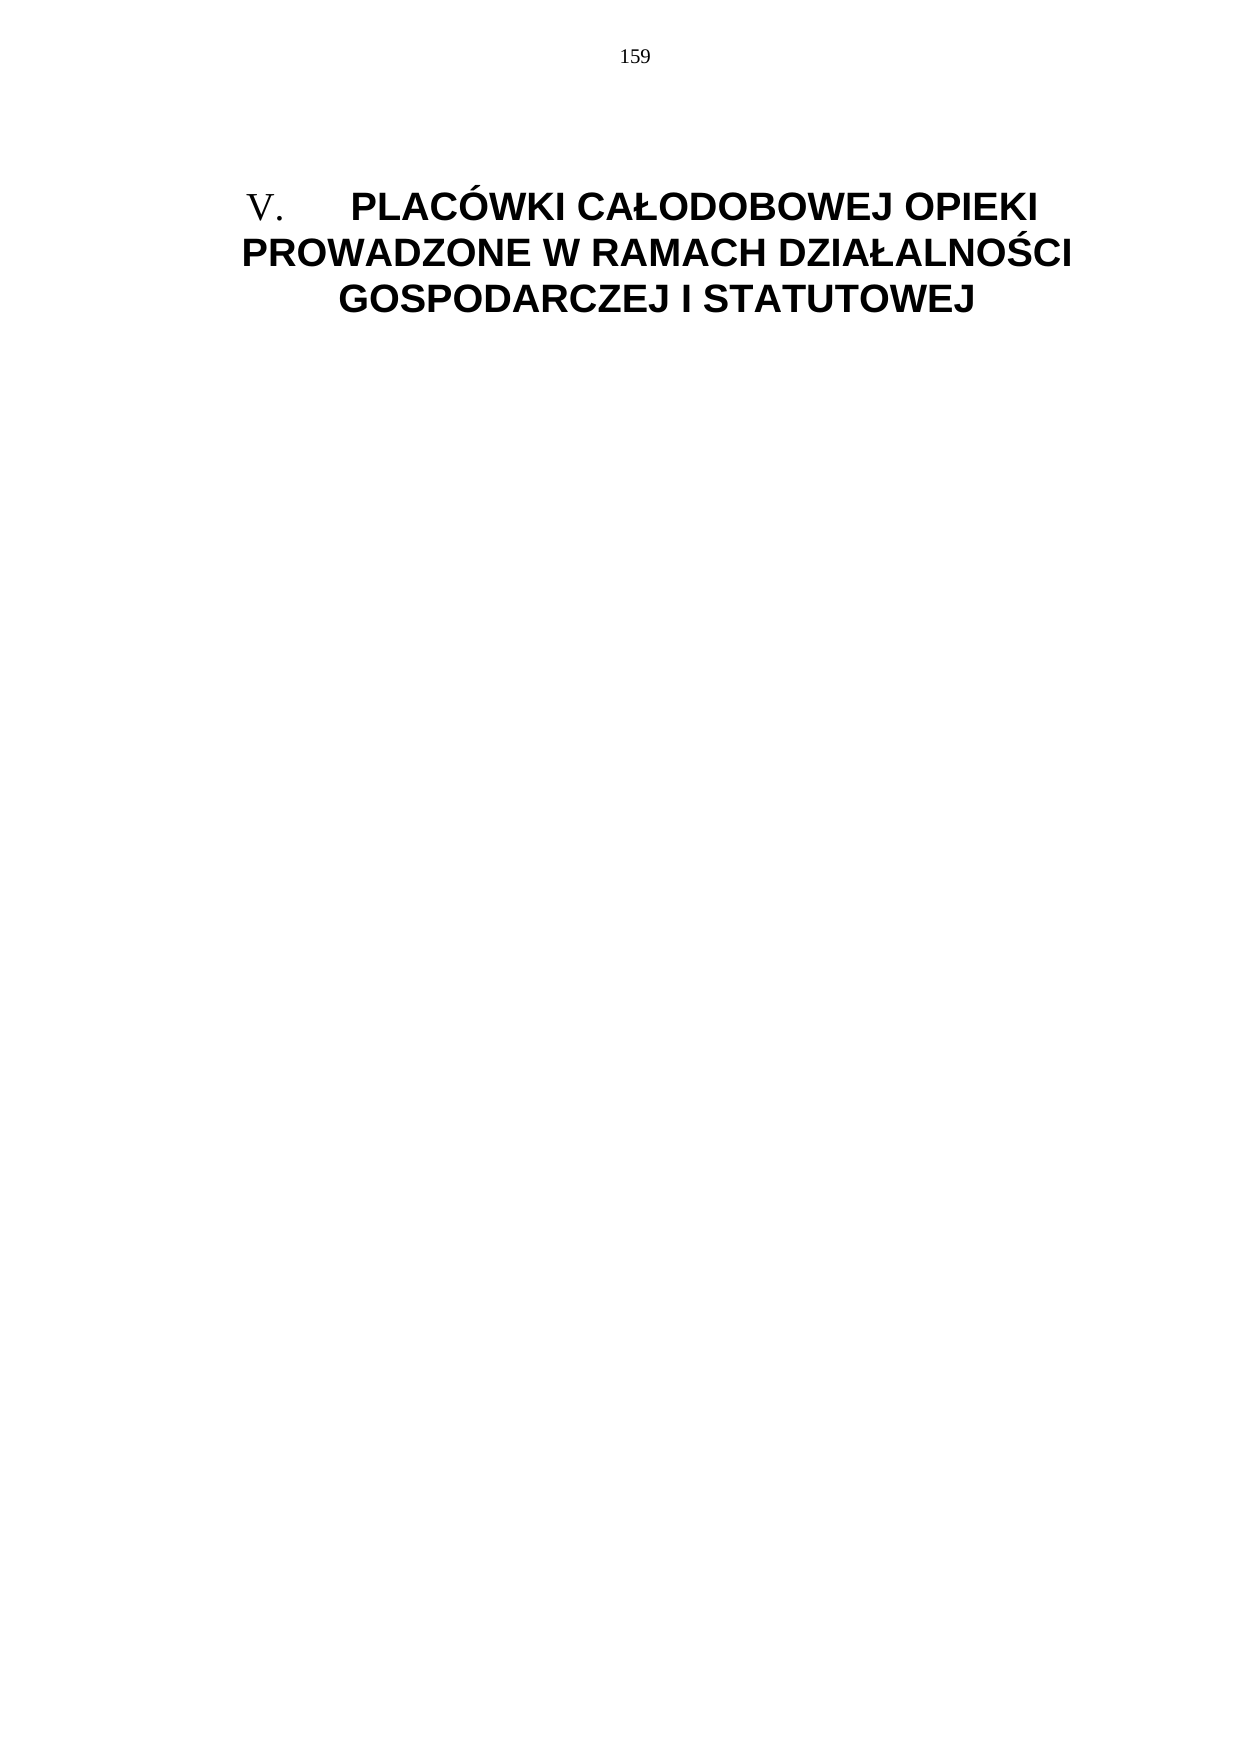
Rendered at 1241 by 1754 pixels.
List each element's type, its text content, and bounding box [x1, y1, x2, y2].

list PLACÓWKI CAŁODOBOWEJ OPIEKI PROWADZONE W RAMACH DZIAŁALNOŚCI GOSPODARCZEJ I STATUTOWEJ [133, 183, 1152, 320]
